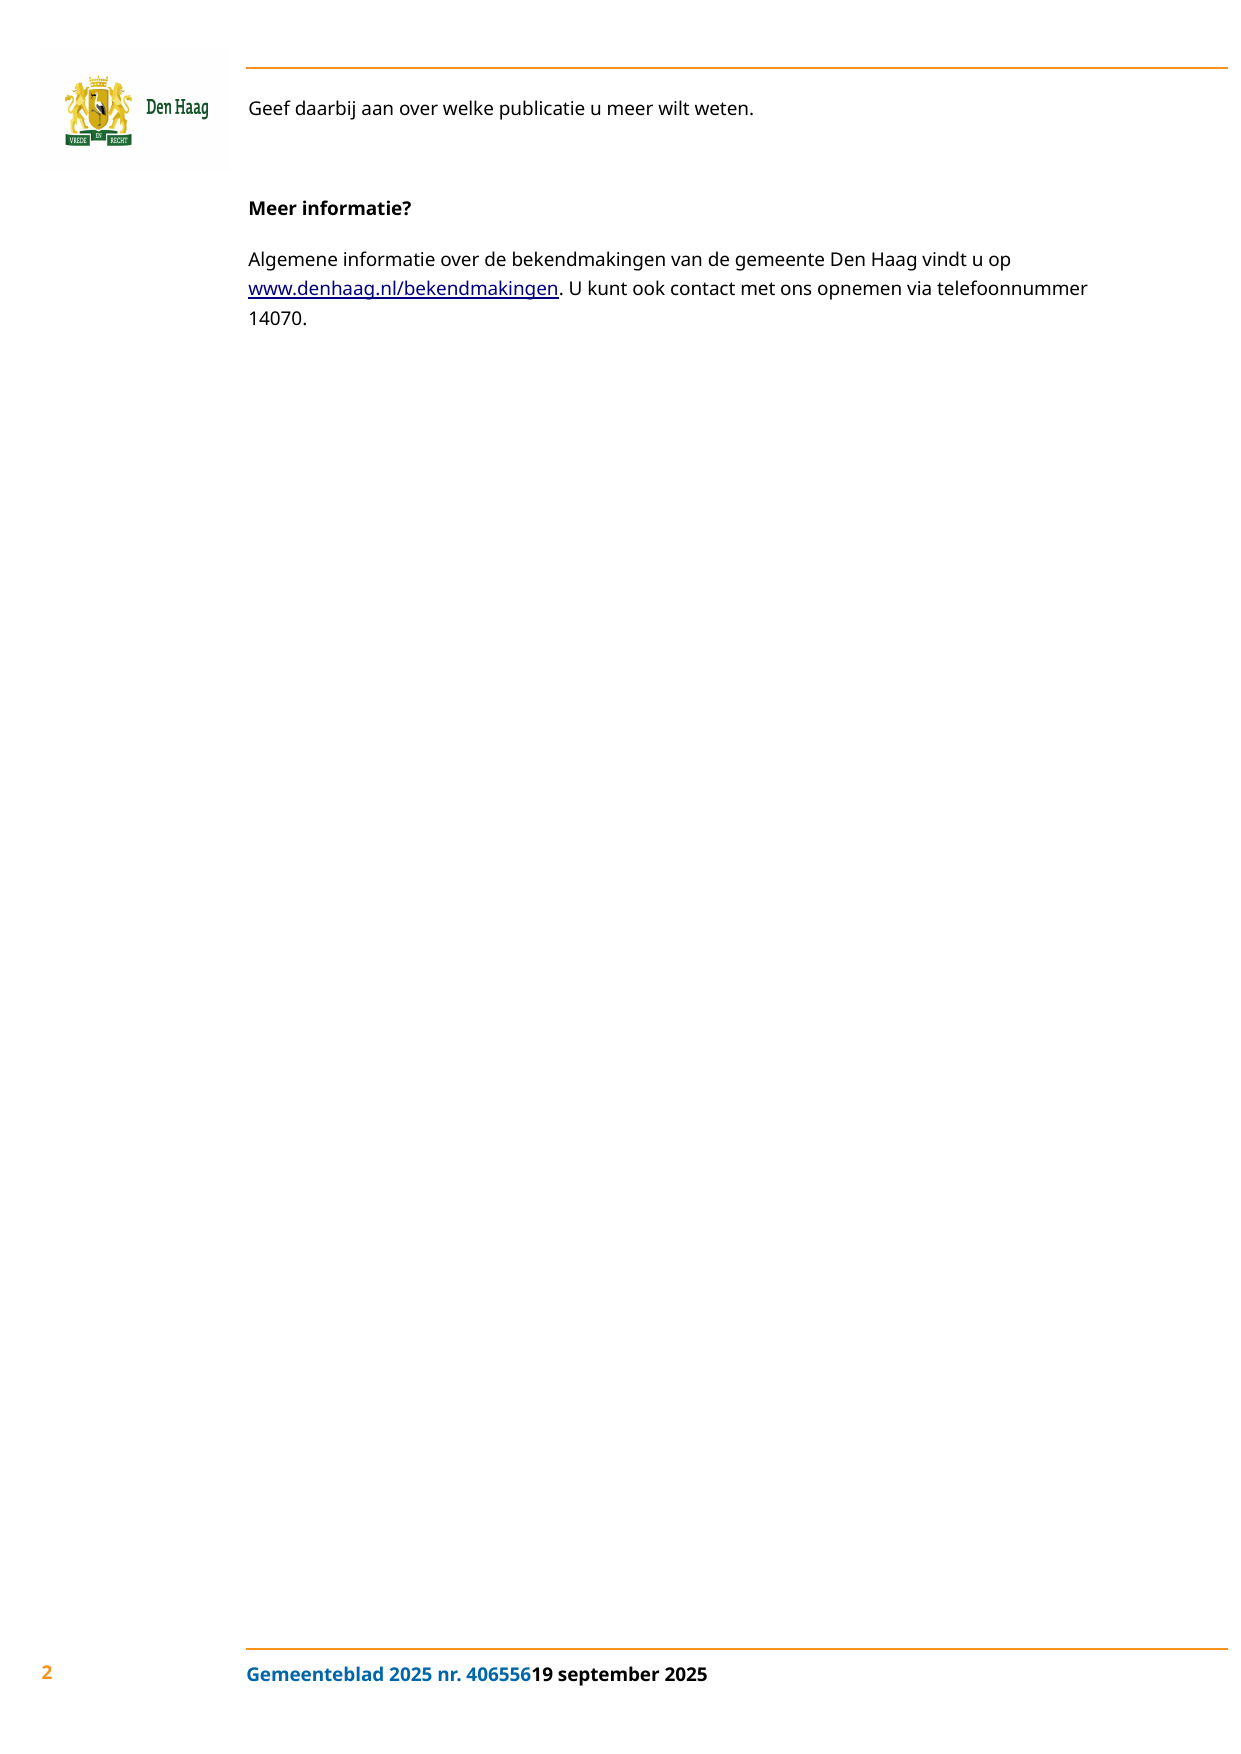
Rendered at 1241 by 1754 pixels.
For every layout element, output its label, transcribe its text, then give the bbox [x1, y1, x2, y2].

text Meer informatie? [248, 196, 1152, 221]
text Geef daarbij aan over welke publicatie u meer wilt weten. [248, 95, 1152, 121]
text Algemene informatie over de bekendmakingen van de gemeente Den Haag vindt u op www.denhaag.nl/bekendmakingen. U kunt ook contact met ons opnemen via telefoonnummer 14070. [248, 246, 1152, 331]
picture [41, 47, 231, 172]
